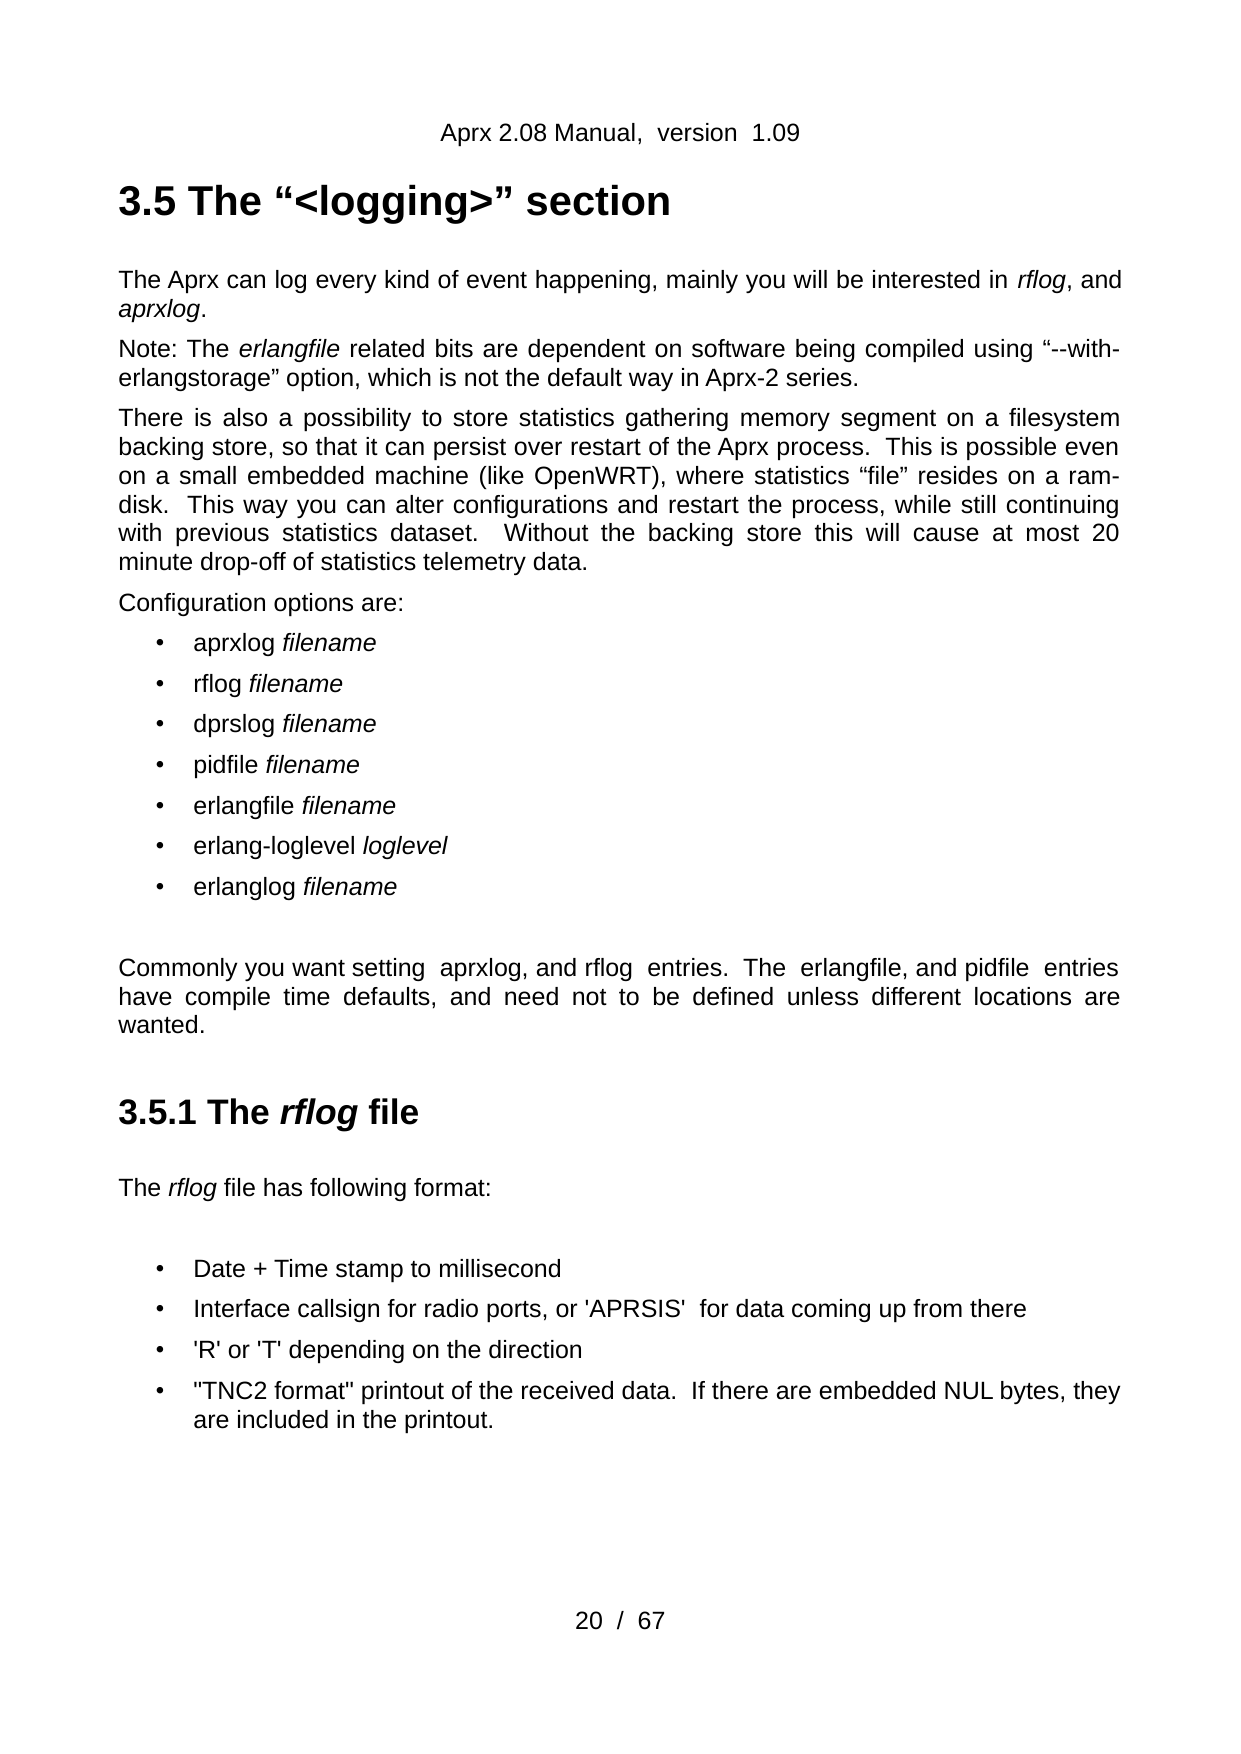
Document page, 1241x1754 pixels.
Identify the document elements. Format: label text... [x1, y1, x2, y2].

subtitle The “<logging>” section [118, 176, 1122, 224]
list aprxlog filename [156, 628, 1122, 657]
list erlanglog filename [156, 872, 1122, 901]
text The rflog file has following format: [118, 1173, 1122, 1202]
list rflog filename [156, 669, 1122, 698]
list Date + Time stamp to millisecond [156, 1254, 1122, 1283]
text Commonly you want setting aprxlog, and rflog entries. The erlangfile, and pidfile entries have compile time defaults, and need not to be defined unless different locations are wanted. [118, 953, 1122, 1039]
list erlangfile filename [156, 791, 1122, 819]
list pidfile filename [156, 750, 1122, 779]
list dprslog filename [156, 709, 1122, 738]
list 'R' or 'T' depending on the direction [156, 1335, 1122, 1364]
text The Aprx can log every kind of event happening, mainly you will be interested in rflog, and aprxlog. [118, 265, 1122, 322]
text Note: The erlangfile related bits are dependent on software being compiled using “--with-erlangstorage” option, which is not the default way in Aprx-2 series. [118, 334, 1122, 392]
text There is also a possibility to store statistics gathering memory segment on a filesystem backing store, so that it can persist over restart of the Aprx process. This is possible even on a small embedded machine (like OpenWRT), where statistics “file” resides on a ram-disk. This way you can alter configurations and restart the process, while still continuing with previous statistics dataset. Without the backing store this will cause at most 20 minute drop-off of statistics telemetry data. [118, 403, 1122, 576]
subtitle The rflog file [118, 1092, 1122, 1132]
list Interface callsign for radio ports, or 'APRSIS' for data coming up from there [156, 1294, 1122, 1323]
text Configuration options are: [118, 588, 1122, 616]
list "TNC2 format" printout of the received data. If there are embedded NUL bytes, they are included in the printout. [156, 1376, 1122, 1433]
list erlang-loglevel loglevel [156, 831, 1122, 860]
